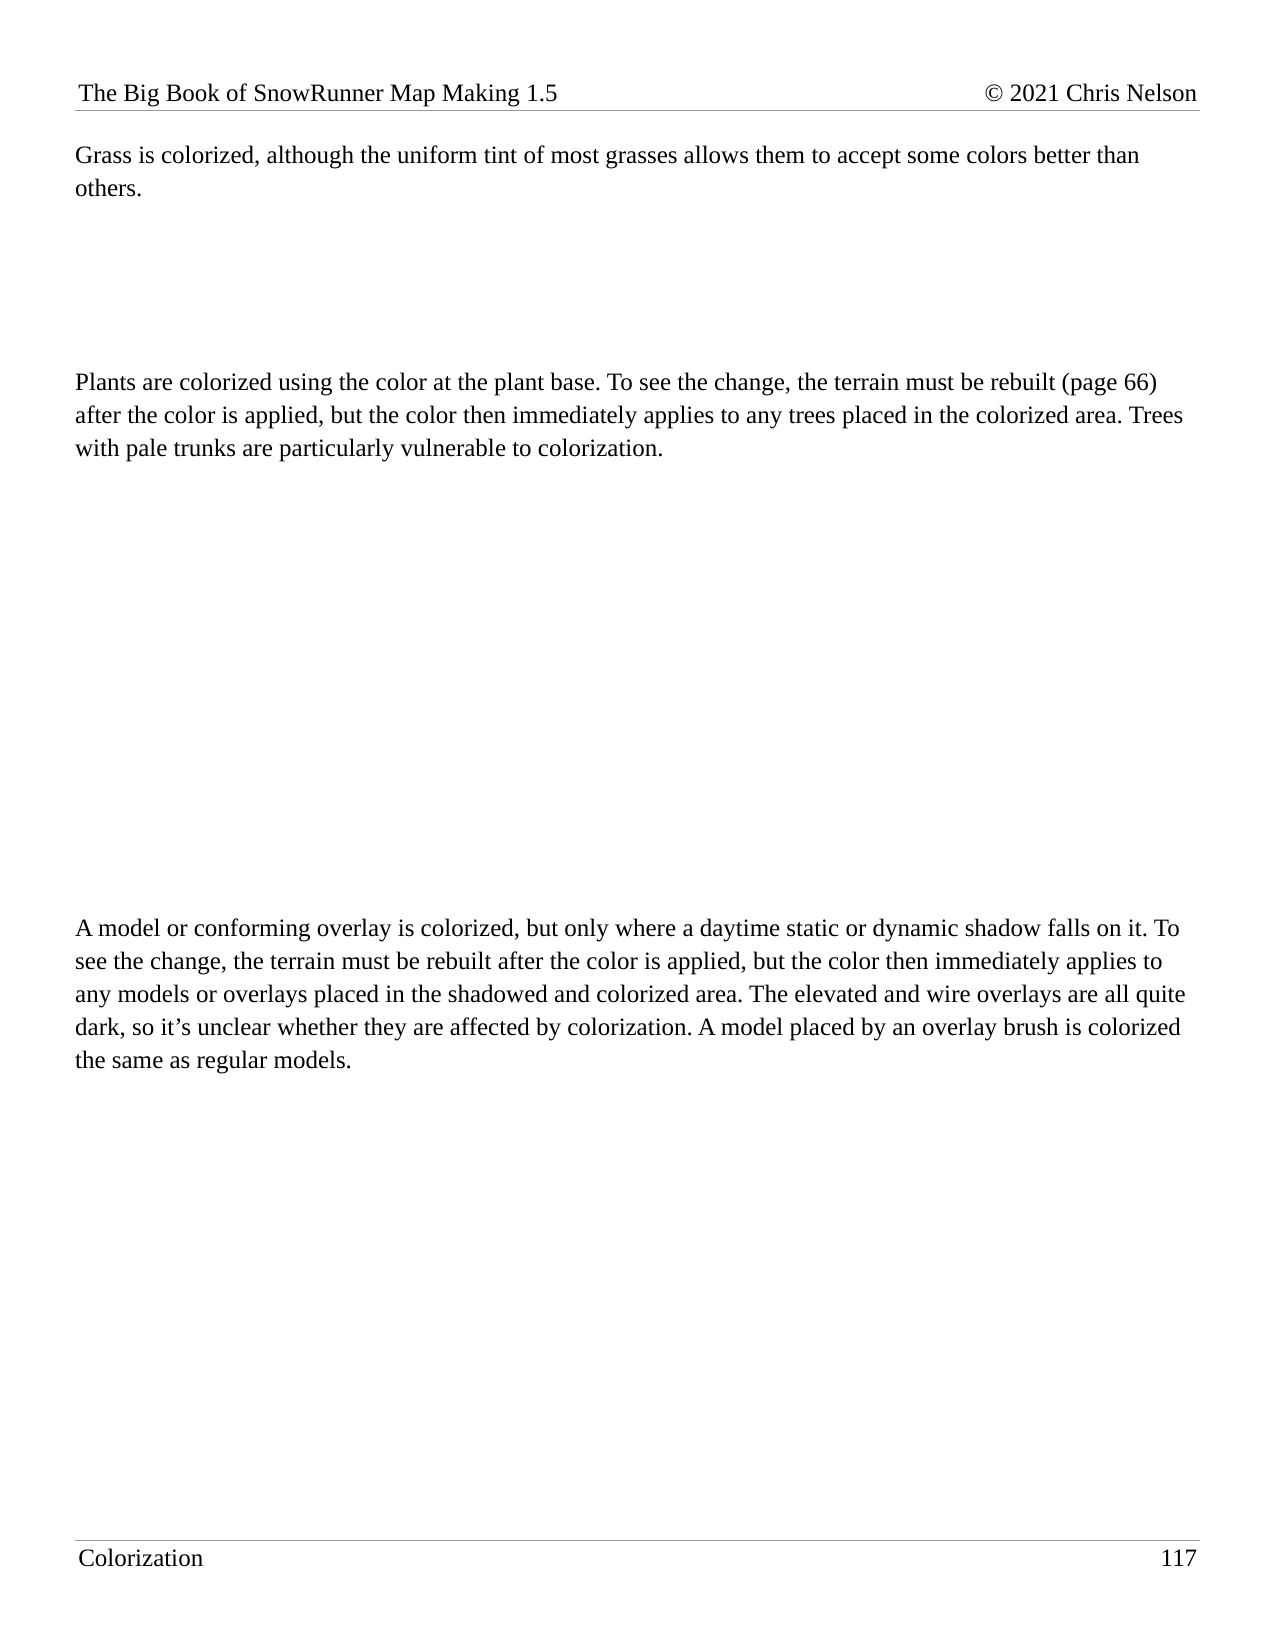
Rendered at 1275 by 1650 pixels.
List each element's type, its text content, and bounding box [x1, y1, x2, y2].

text Plants are colorized using the color at the plant base. To see the change, the terrain must be rebuilt (page 66) after the color is applied, but the color then immediately applies to any trees placed in the colorized area. Trees with pale trunks are particularly vulnerable to colorization. [75, 367, 1200, 462]
text Grass is colorized, although the uniform tint of most grasses allows them to accept some colors better than others. [75, 140, 1200, 202]
text A model or conforming overlay is colorized, but only where a daytime static or dynamic shadow falls on it. To see the change, the terrain must be rebuilt after the color is applied, but the color then immediately applies to any models or overlays placed in the shadowed and colorized area. The elevated and wire overlays are all quite dark, so it’s unclear whether they are affected by colorization. A model placed by an overlay brush is colorized the same as regular models. [75, 913, 1200, 1074]
